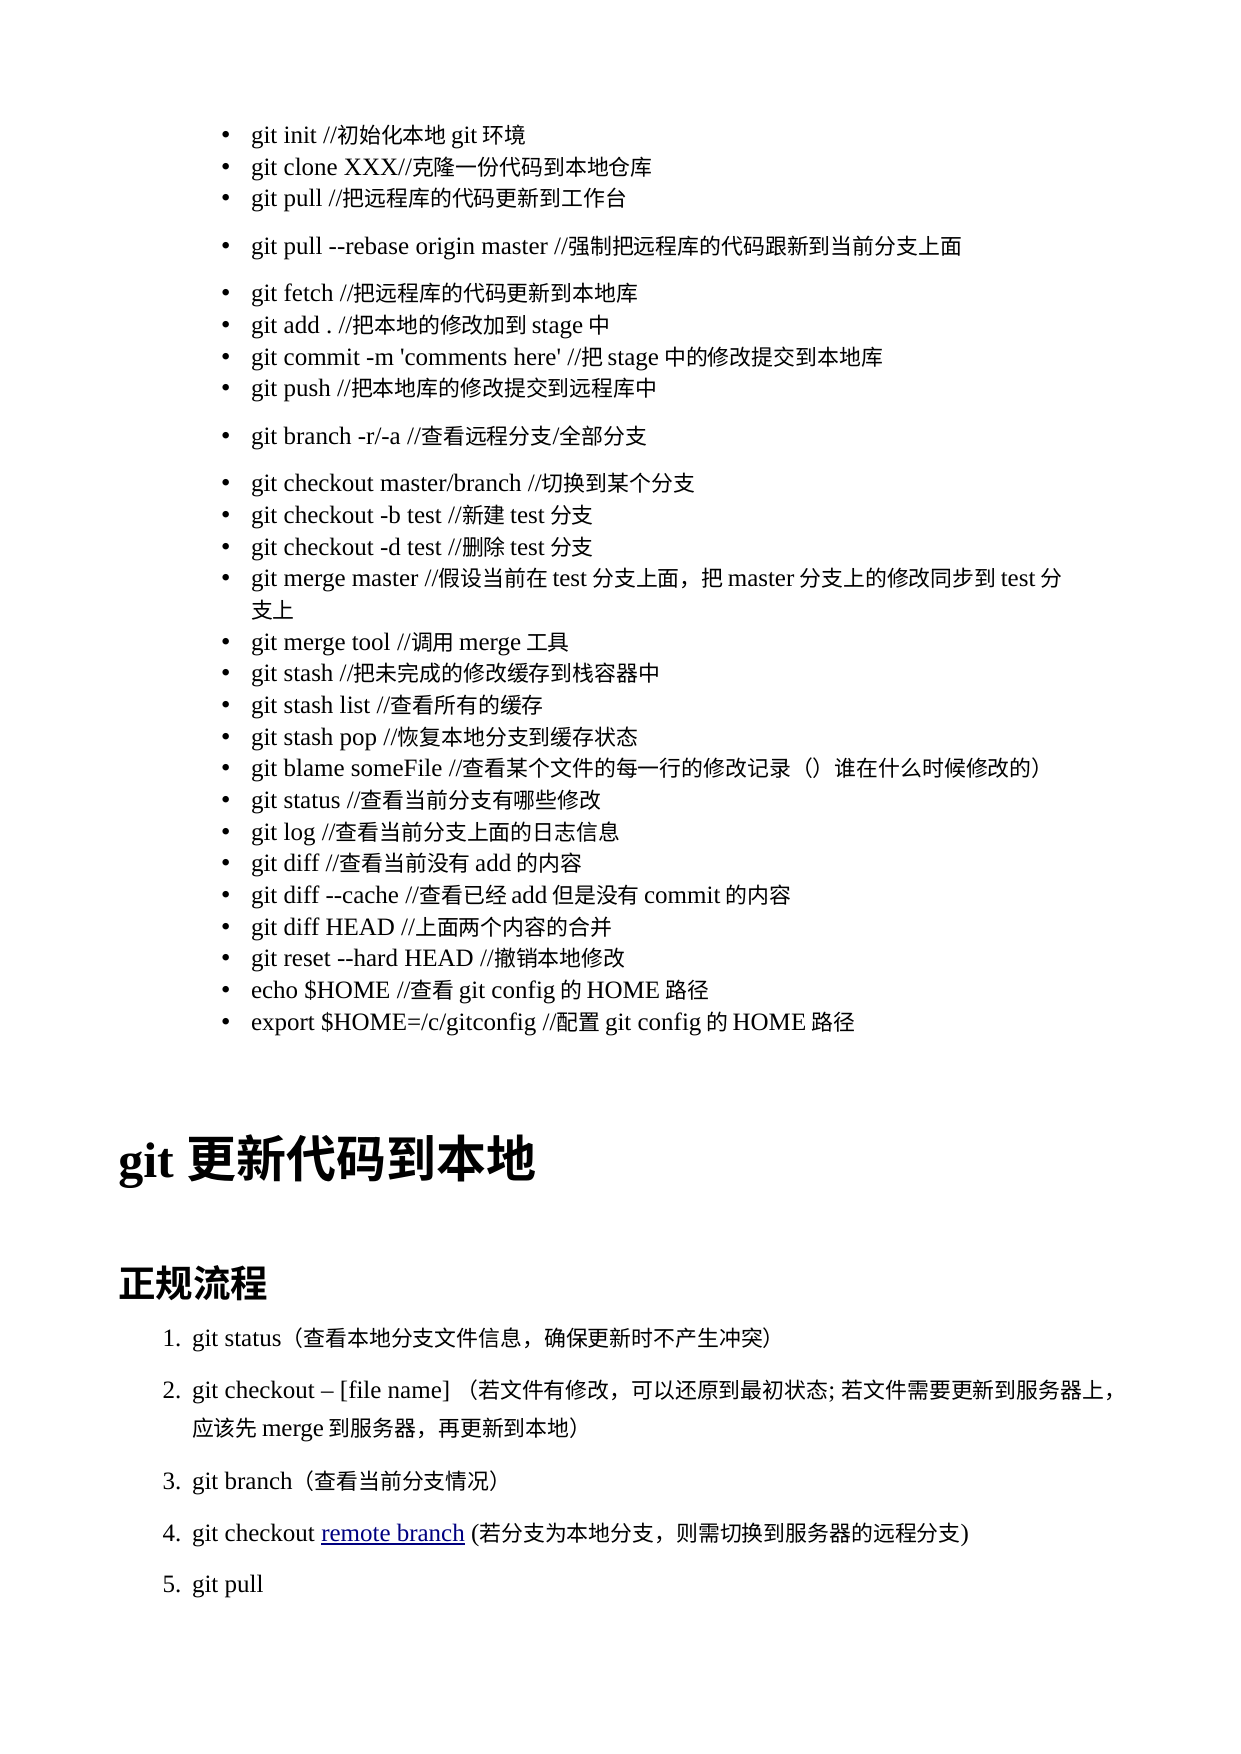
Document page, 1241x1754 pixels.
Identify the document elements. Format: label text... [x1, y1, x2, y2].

list git fetch //把远程库的代码更新到本地库 [221, 276, 1063, 308]
list git diff //查看当前没有add的内容 [221, 846, 1063, 878]
list git branch -r/-a //查看远程分支/全部分支 [221, 419, 1063, 451]
list git diff HEAD //上面两个内容的合并 [221, 910, 1063, 941]
list git pull //把远程库的代码更新到工作台 [221, 181, 1063, 213]
list git clone XXX//克隆一份代码到本地仓库 [221, 150, 1063, 181]
list git diff --cache //查看已经add但是没有commit的内容 [221, 878, 1063, 910]
list git checkout -b test //新建test分支 [221, 498, 1063, 530]
list git blame someFile //查看某个文件的每一行的修改记录（）谁在什么时候修改的） [221, 751, 1063, 783]
list git stash pop //恢复本地分支到缓存状态 [221, 720, 1063, 751]
subtitle git 更新代码到本地 [118, 1120, 1122, 1192]
list git checkout remote branch (若分支为本地分支，则需切换到服务器的远程分支) [162, 1516, 1122, 1548]
list git merge master //假设当前在test分支上面，把master分支上的修改同步到test分支上 [221, 561, 1063, 625]
list git log //查看当前分支上面的日志信息 [221, 815, 1063, 846]
list git push //把本地库的修改提交到远程库中 [221, 371, 1063, 403]
list echo $HOME //查看git config的HOME路径 [221, 973, 1063, 1005]
list git commit -m 'comments here' //把stage中的修改提交到本地库 [221, 340, 1063, 371]
list git status //查看当前分支有哪些修改 [221, 783, 1063, 815]
list git branch（查看当前分支情况） [162, 1464, 1122, 1496]
list git status（查看本地分支文件信息，确保更新时不产生冲突） [162, 1321, 1122, 1353]
list git stash //把未完成的修改缓存到栈容器中 [221, 656, 1063, 688]
list git checkout -d test //删除test分支 [221, 530, 1063, 561]
list git checkout – [file name] （若文件有修改，可以还原到最初状态; 若文件需要更新到服务器上，应该先merge到服务器，再更新到本地） [162, 1373, 1122, 1443]
list git pull --rebase origin master //强制把远程库的代码跟新到当前分支上面 [221, 229, 1063, 261]
list git pull [162, 1569, 1122, 1598]
subtitle 正规流程 [118, 1254, 1122, 1308]
list export $HOME=/c/gitconfig //配置git config的HOME路径 [221, 1005, 1063, 1036]
list git reset --hard HEAD //撤销本地修改 [221, 941, 1063, 973]
list git merge tool //调用merge工具 [221, 625, 1063, 656]
list git add . //把本地的修改加到stage中 [221, 308, 1063, 340]
list git checkout master/branch //切换到某个分支 [221, 466, 1063, 498]
list git init //初始化本地git环境 [221, 118, 1063, 150]
list git stash list //查看所有的缓存 [221, 688, 1063, 720]
